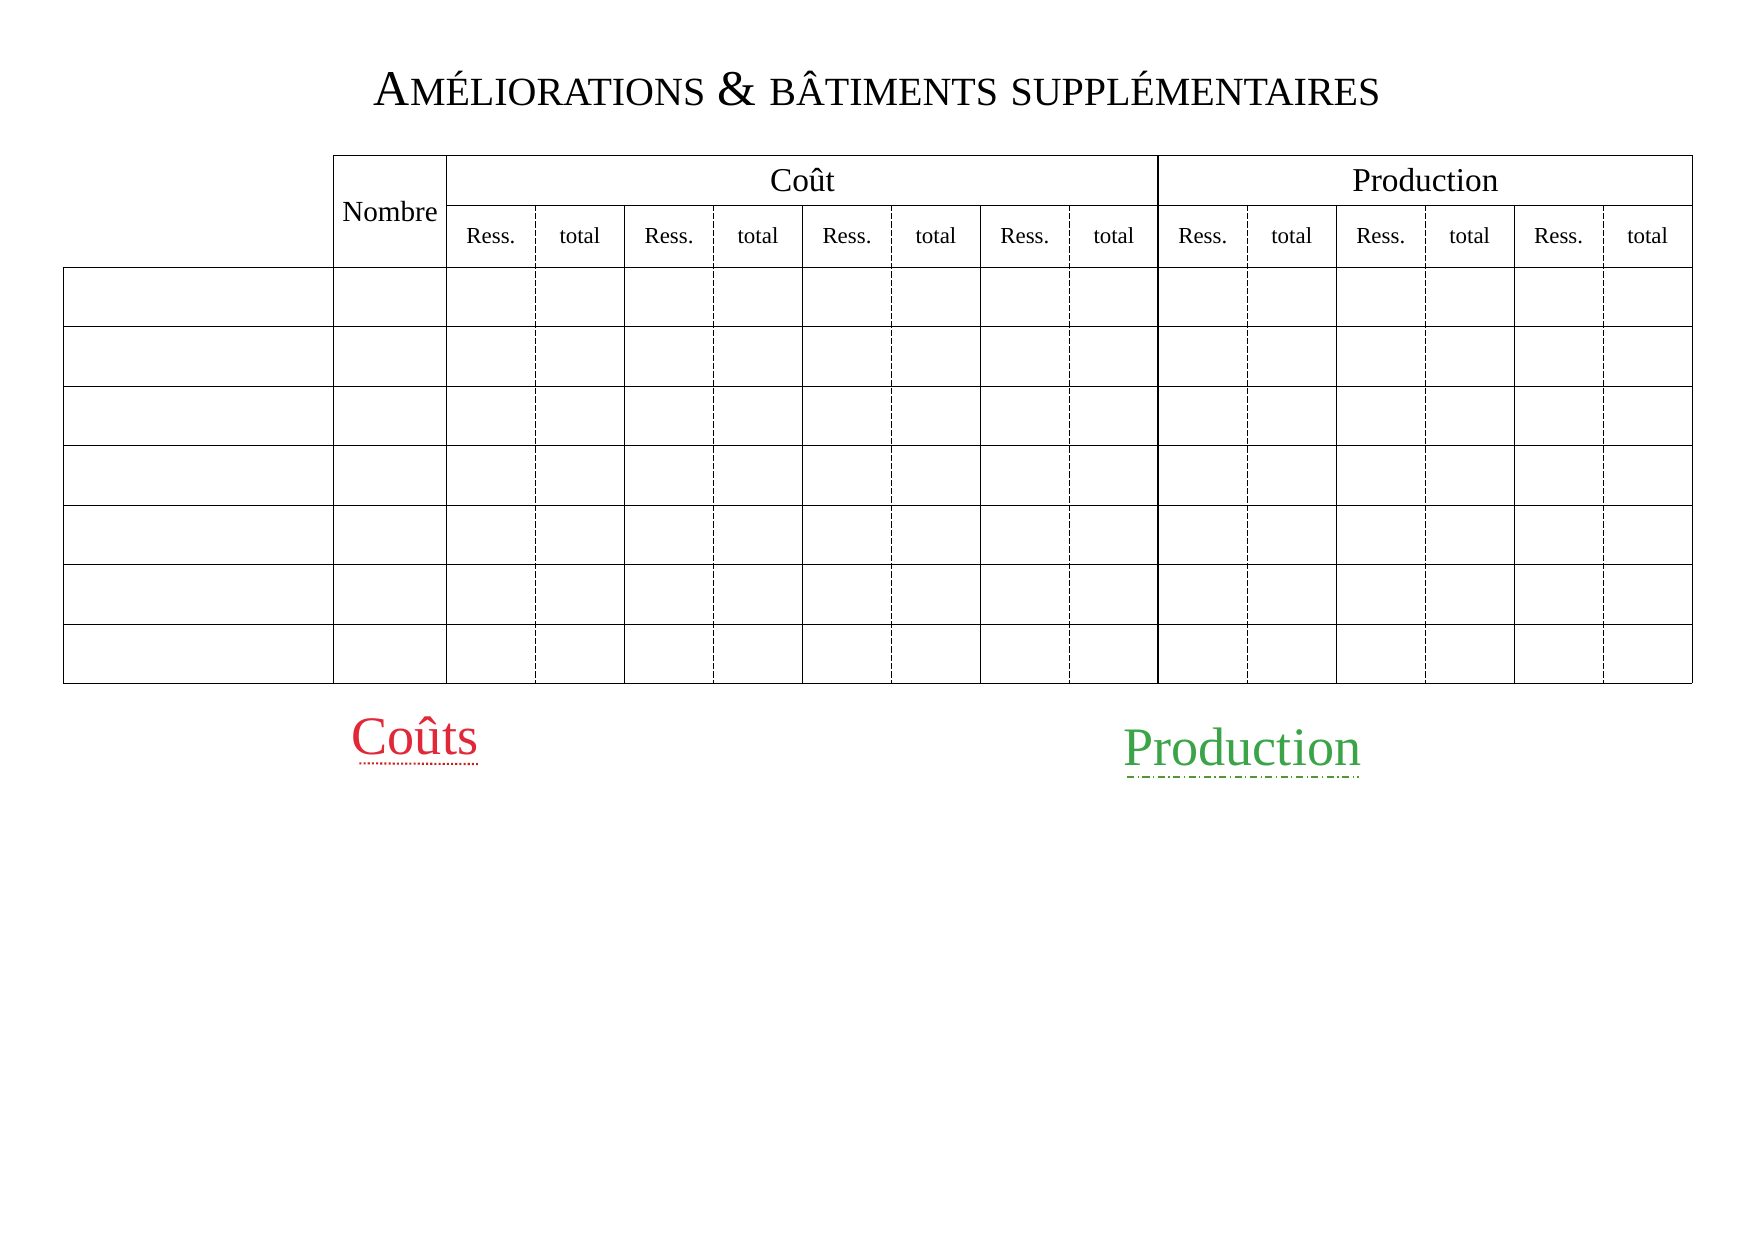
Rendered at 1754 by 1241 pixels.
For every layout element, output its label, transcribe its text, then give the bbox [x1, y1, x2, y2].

table_cell [1425, 565, 1514, 624]
table_cell [803, 506, 891, 564]
table_cell [891, 327, 980, 386]
table_cell [981, 268, 1069, 326]
table_cell Ress. [447, 206, 535, 267]
table_cell [1603, 387, 1692, 445]
table_cell [1159, 506, 1247, 564]
table_cell [535, 565, 624, 624]
table_cell [535, 268, 624, 326]
table_cell total [1603, 206, 1692, 267]
table_cell [625, 506, 713, 564]
table_cell [803, 268, 891, 326]
table_cell [1069, 565, 1157, 624]
table_cell [1515, 506, 1603, 564]
table_cell [625, 387, 713, 445]
table_cell [891, 268, 980, 326]
table_cell [535, 506, 624, 564]
table_cell [1159, 327, 1247, 386]
table_cell [64, 446, 333, 505]
table_cell [447, 327, 535, 386]
table_cell [713, 268, 802, 326]
table_cell [447, 506, 535, 564]
table_cell Ress. [1337, 206, 1425, 267]
table_header Nombre [334, 156, 446, 267]
table_cell [334, 446, 446, 505]
table_cell [891, 506, 980, 564]
table_cell [803, 327, 891, 386]
table_cell [535, 327, 624, 386]
table_cell [1159, 625, 1247, 683]
table_cell [1337, 506, 1425, 564]
table_cell [713, 327, 802, 386]
table_cell Ress. [1159, 206, 1247, 267]
table_cell [535, 446, 624, 505]
table_cell [1337, 387, 1425, 445]
table_cell [1337, 268, 1425, 326]
table_cell [625, 625, 713, 683]
table_cell [1069, 327, 1157, 386]
table_cell [981, 506, 1069, 564]
table_cell [981, 387, 1069, 445]
table_cell [447, 625, 535, 683]
table_cell [1515, 565, 1603, 624]
table_cell [981, 625, 1069, 683]
table_cell [535, 387, 624, 445]
table_cell total [891, 206, 980, 267]
table_cell [1337, 565, 1425, 624]
table_cell [1247, 268, 1336, 326]
table_cell [1603, 446, 1692, 505]
table_cell [447, 268, 535, 326]
table_cell total [535, 206, 624, 267]
table_cell Ress. [625, 206, 713, 267]
table_cell [625, 446, 713, 505]
table_cell [981, 327, 1069, 386]
table_cell [64, 387, 333, 445]
table_cell [1247, 327, 1336, 386]
table_cell [1247, 565, 1336, 624]
table_cell Ress. [803, 206, 891, 267]
table_cell [1069, 387, 1157, 445]
table_cell [64, 625, 333, 683]
table_cell [713, 387, 802, 445]
table_cell [1515, 387, 1603, 445]
table_cell [1247, 506, 1336, 564]
table_cell [891, 446, 980, 505]
table_cell [981, 565, 1069, 624]
table_cell [1247, 387, 1336, 445]
table_cell [625, 565, 713, 624]
table_cell [1603, 506, 1692, 564]
table_cell [334, 506, 446, 564]
table_cell [447, 387, 535, 445]
table_cell [1515, 327, 1603, 386]
table_cell [1425, 268, 1514, 326]
table_cell [1069, 506, 1157, 564]
table_cell Ress. [981, 206, 1069, 267]
table_cell [1515, 625, 1603, 683]
table_header Production [1159, 156, 1692, 205]
table_cell [803, 387, 891, 445]
table_cell [625, 268, 713, 326]
table_cell [1159, 387, 1247, 445]
table_cell total [1425, 206, 1514, 267]
table_cell [891, 387, 980, 445]
table_cell total [1247, 206, 1336, 267]
table_cell [1069, 446, 1157, 505]
table_cell [803, 625, 891, 683]
table_cell [1069, 268, 1157, 326]
table_cell [334, 625, 446, 683]
table_cell [625, 327, 713, 386]
table_cell [1603, 268, 1692, 326]
table_cell [713, 565, 802, 624]
table_cell [1159, 268, 1247, 326]
table_cell [1337, 625, 1425, 683]
table_cell [1425, 327, 1514, 386]
table_cell [64, 327, 333, 386]
table_cell [64, 268, 333, 326]
table_cell total [1069, 206, 1157, 267]
table_cell Ress. [1515, 206, 1603, 267]
text Améliorations & bâtiments supplémentaires [59, 59, 1695, 117]
table_cell [1159, 446, 1247, 505]
table_cell [981, 446, 1069, 505]
table_cell [535, 625, 624, 683]
table_cell [1069, 625, 1157, 683]
table_cell [334, 565, 446, 624]
table_cell [334, 327, 446, 386]
table_cell total [713, 206, 802, 267]
table_cell [334, 268, 446, 326]
table_cell [803, 446, 891, 505]
table_cell [803, 565, 891, 624]
table_cell [1515, 446, 1603, 505]
table_cell [1603, 327, 1692, 386]
table_cell [1425, 387, 1514, 445]
table_cell [891, 565, 980, 624]
table_cell [1603, 625, 1692, 683]
table_cell [447, 446, 535, 505]
table_cell [1337, 446, 1425, 505]
table_cell [713, 625, 802, 683]
table_cell [1603, 565, 1692, 624]
table_cell [713, 506, 802, 564]
table_cell [1425, 506, 1514, 564]
table_header [63, 155, 333, 267]
table_cell [64, 506, 333, 564]
table_cell [1247, 625, 1336, 683]
table_cell [891, 625, 980, 683]
table_cell [1159, 565, 1247, 624]
table_cell [64, 565, 333, 624]
table_cell [1337, 327, 1425, 386]
table_cell [1515, 268, 1603, 326]
table_cell [713, 446, 802, 505]
table_header Coût [447, 156, 1157, 205]
table_cell [1425, 446, 1514, 505]
table_cell [1247, 446, 1336, 505]
table_cell [1425, 625, 1514, 683]
table_cell [447, 565, 535, 624]
table_cell [334, 387, 446, 445]
